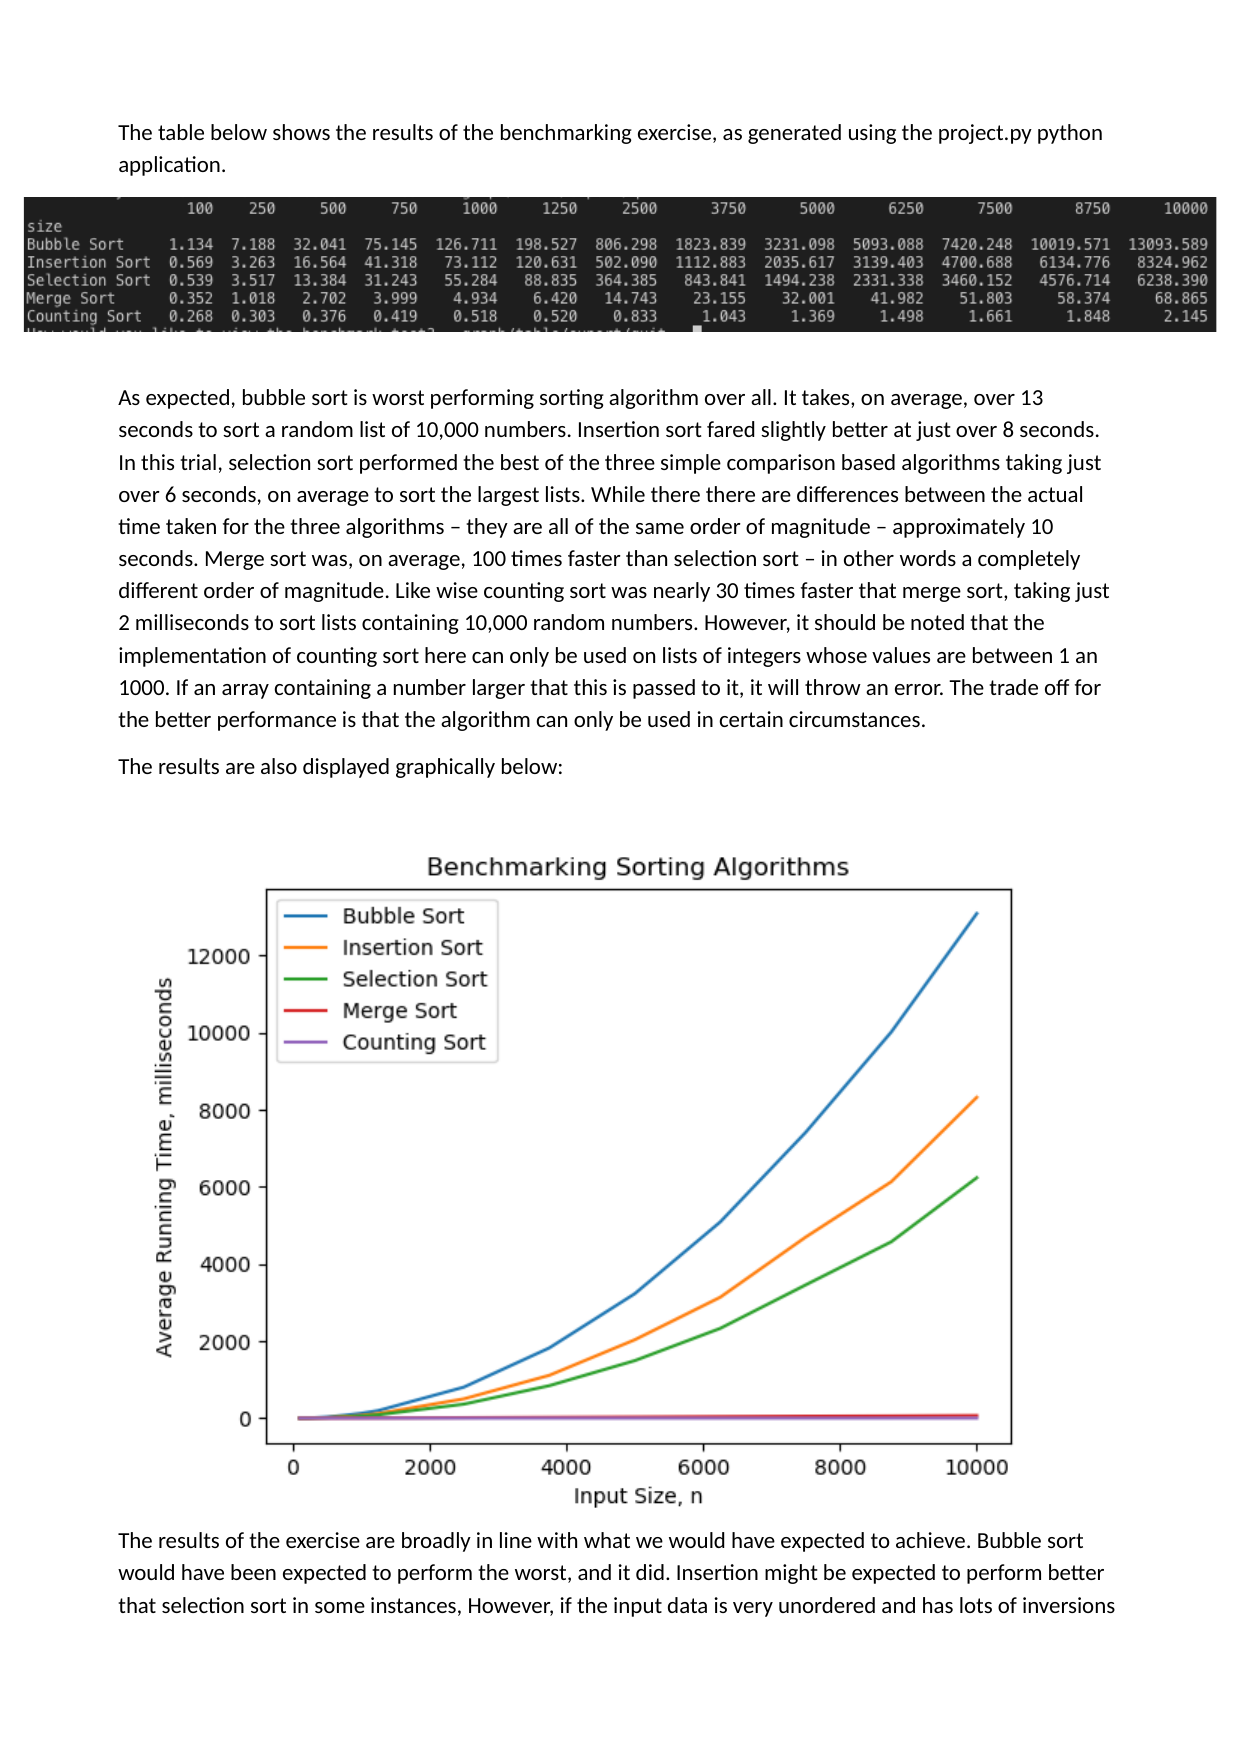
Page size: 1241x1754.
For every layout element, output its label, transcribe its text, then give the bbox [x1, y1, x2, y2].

picture [147, 802, 1107, 1523]
picture [23, 197, 1217, 332]
text The results of the exercise are broadly in line with what we would have expected to achieve. Bubble sort would have been expected to perform the worst, and it did. Insertion might be expected to perform better that selection sort in some instances, However, if the input data is very unordered and has lots of inversions [118, 1523, 1122, 1619]
text The table below shows the results of the benchmarking exercise, as generated using the project.py python application. [118, 118, 1122, 178]
text As expected, bubble sort is worst performing sorting algorithm over all. It takes, on average, over 13 seconds to sort a random list of 10,000 numbers. Insertion sort fared slightly better at just over 8 seconds. In this trial, selection sort performed the best of the three simple comparison based algorithms taking just over 6 seconds, on average to sort the largest lists. While there there are differences between the actual time taken for the three algorithms – they are all of the same order of magnitude – approximately 10 seconds. Merge sort was, on average, 100 times faster than selection sort – in other words a completely different order of magnitude. Like wise counting sort was nearly 30 times faster that merge sort, taking just 2 milliseconds to sort lists containing 10,000 random numbers. However, it should be noted that the implementation of counting sort here can only be used on lists of integers whose values are between 1 an 1000. If an array containing a number larger that this is passed to it, it will throw an error. The trade off for the better performance is that the algorithm can only be used in certain circumstances. [118, 383, 1122, 733]
text The results are also displayed graphically below: [118, 752, 1122, 780]
